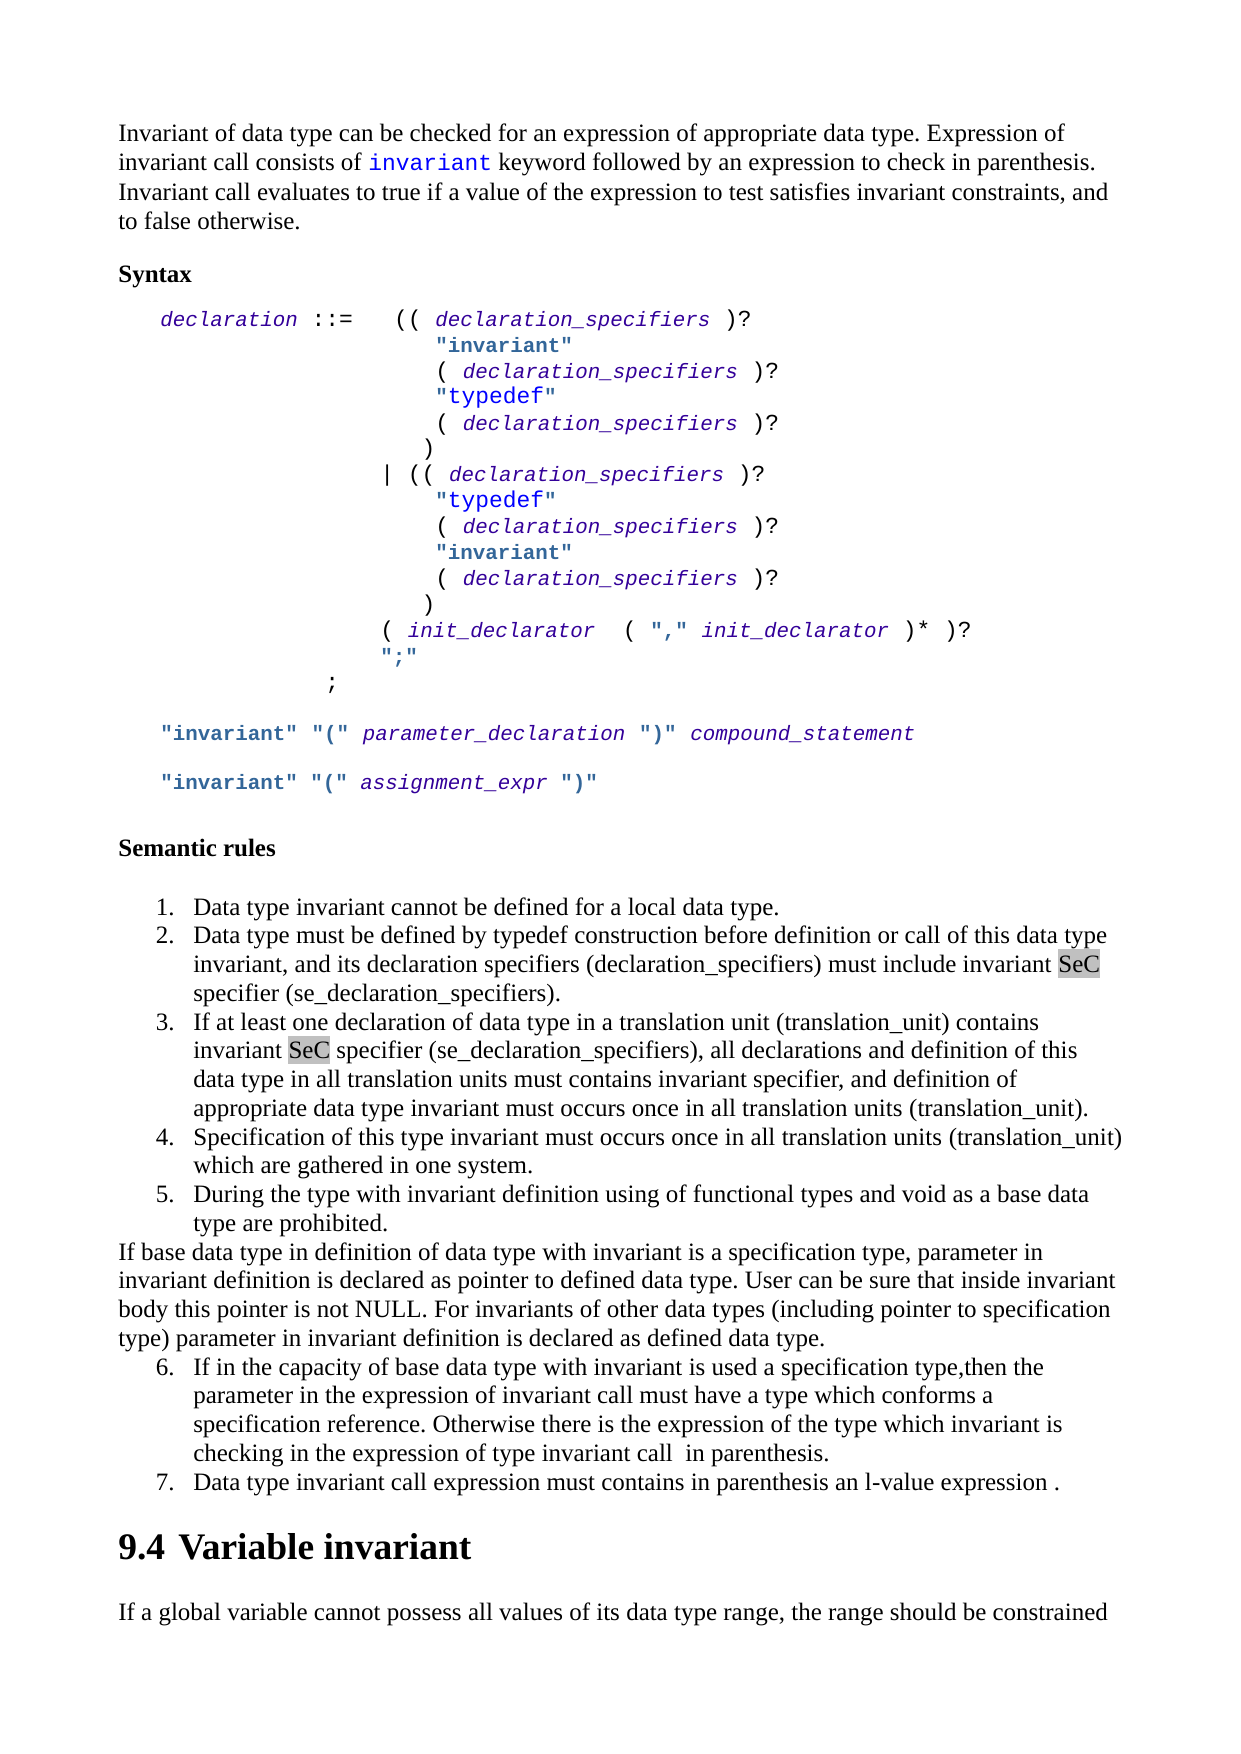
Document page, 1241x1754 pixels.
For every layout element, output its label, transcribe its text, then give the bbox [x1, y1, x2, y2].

text If base data type in definition of data type with invariant is a specification type, parameter in invariant definition is declared as pointer to defined data type. User can be sure that inside invariant body this pointer is not NULL. For invariants of other data types (including pointer to specification type) parameter in invariant definition is declared as defined data type. [118, 1237, 1122, 1352]
text Invariant of data type can be checked for an expression of appropriate data type. Expression of invariant call consists of invariant keyword followed by an expression to check in parenthesis. Invariant call evaluates to true if a value of the expression to test satisfies invariant constraints, and to false otherwise. [118, 118, 1122, 234]
list If at least one declaration of data type in a translation unit (translation_unit) contains invariant SeC specifier (se_declaration_specifiers), all declarations and definition of this data type in all translation units must contains invariant specifier, and definition of appropriate data type invariant must occurs once in all translation units (translation_unit). [156, 1007, 1122, 1122]
text "invariant" "(" parameter_declaration ")" compound_statement [160, 721, 1122, 747]
text "invariant" "(" assignment_expr ")" [160, 772, 1122, 796]
list If in the capacity of base data type with invariant is used a specification type,then the parameter in the expression of invariant call must have a type which conforms a specification reference. Otherwise there is the expression of the type which invariant is checking in the expression of type invariant call in parenthesis. [156, 1352, 1122, 1467]
list Data type must be defined by typedef construction before definition or call of this data type invariant, and its declaration specifiers (declaration_specifiers) must include invariant SeC specifier (se_declaration_specifiers). [156, 921, 1122, 1007]
subtitle Variable invariant [118, 1525, 1122, 1568]
list Data type invariant cannot be defined for a local data type. [156, 892, 1122, 921]
list Specification of this type invariant must occurs once in all translation units (translation_unit) which are gathered in one system. [156, 1122, 1122, 1179]
text If a global variable cannot possess all values of its data type range, the range should be constrained [118, 1597, 1122, 1626]
subtitle Syntax [118, 259, 1122, 288]
text declaration ::= (( declaration_specifiers )? "invariant" ( declaration_specifiers )? "typedef" ( declaration_specifiers )? ) | (( declaration_specifiers )? "typedef" ( declaration_specifiers )? "invariant" ( declaration_specifiers )? ) ( init_declarator ( "," init_declarator )* )? ";" ; [160, 307, 1122, 696]
list During the type with invariant definition using of functional types and void as a base data type are prohibited. [156, 1179, 1122, 1237]
subtitle Semantic rules [118, 833, 1122, 862]
list Data type invariant call expression must contains in parenthesis an l-value expression . [156, 1467, 1122, 1496]
